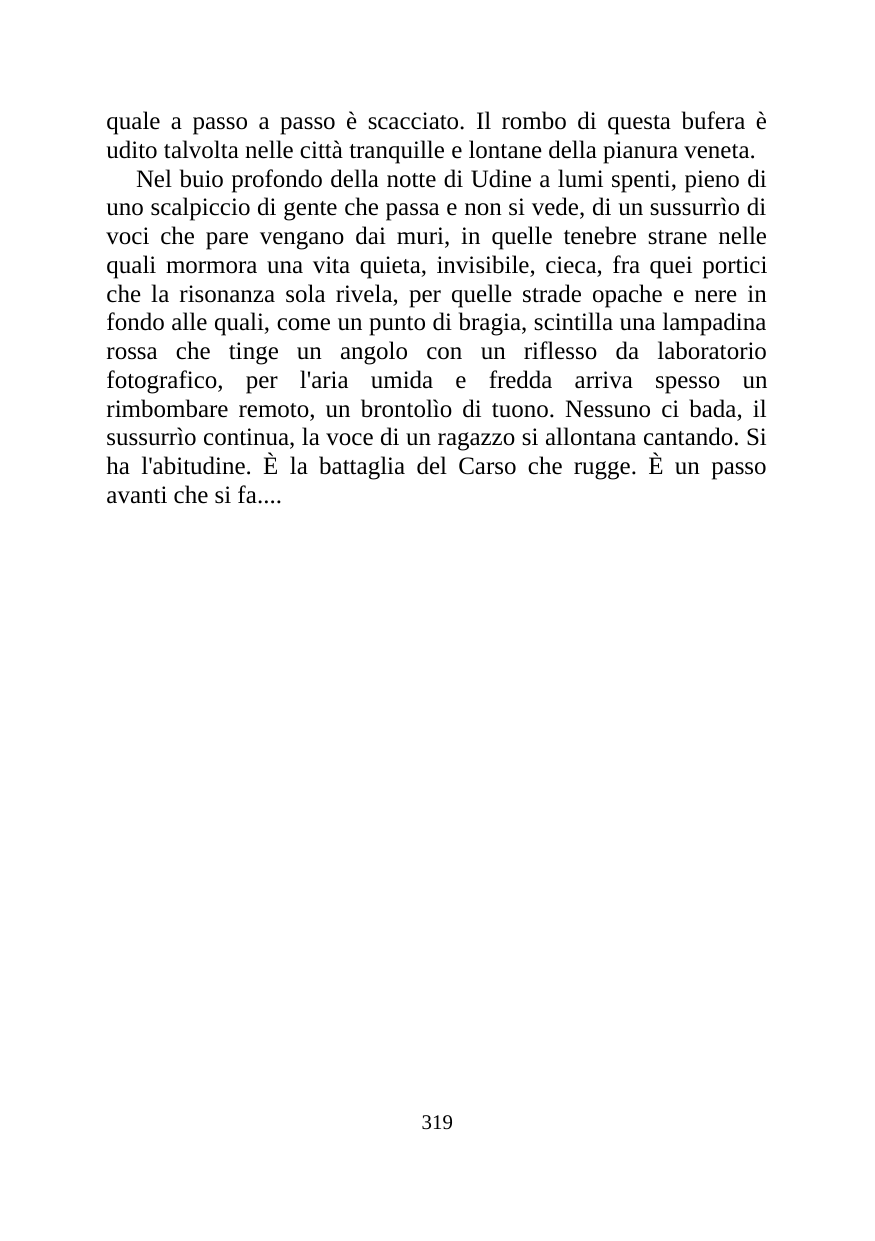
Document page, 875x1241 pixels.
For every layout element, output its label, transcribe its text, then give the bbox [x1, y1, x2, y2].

text Nel buio profondo della notte di Udine a lumi spenti, pieno di uno scalpiccio di gente che passa e non si vede, di un sussurrìo di voci che pare vengano dai muri, in quelle tenebre strane nelle quali mormora una vita quieta, invisibile, cieca, fra quei portici che la risonanza sola rivela, per quelle strade opache e nere in fondo alle quali, come un punto di bragia, scintilla una lampadina rossa che tinge un angolo con un riflesso da laboratorio fotografico, per l'aria umida e fredda arriva spesso un rimbombare remoto, un brontolìo di tuono. Nessuno ci bada, il sussurrìo continua, la voce di un ragazzo si allontana cantando. Si ha l'abitudine. È la battaglia del Carso che rugge. È un passo avanti che si fa.... [106, 164, 768, 509]
text quale a passo a passo è scacciato. Il rombo di questa bufera è udito talvolta nelle città tranquille e lontane della pianura veneta. [106, 106, 768, 164]
